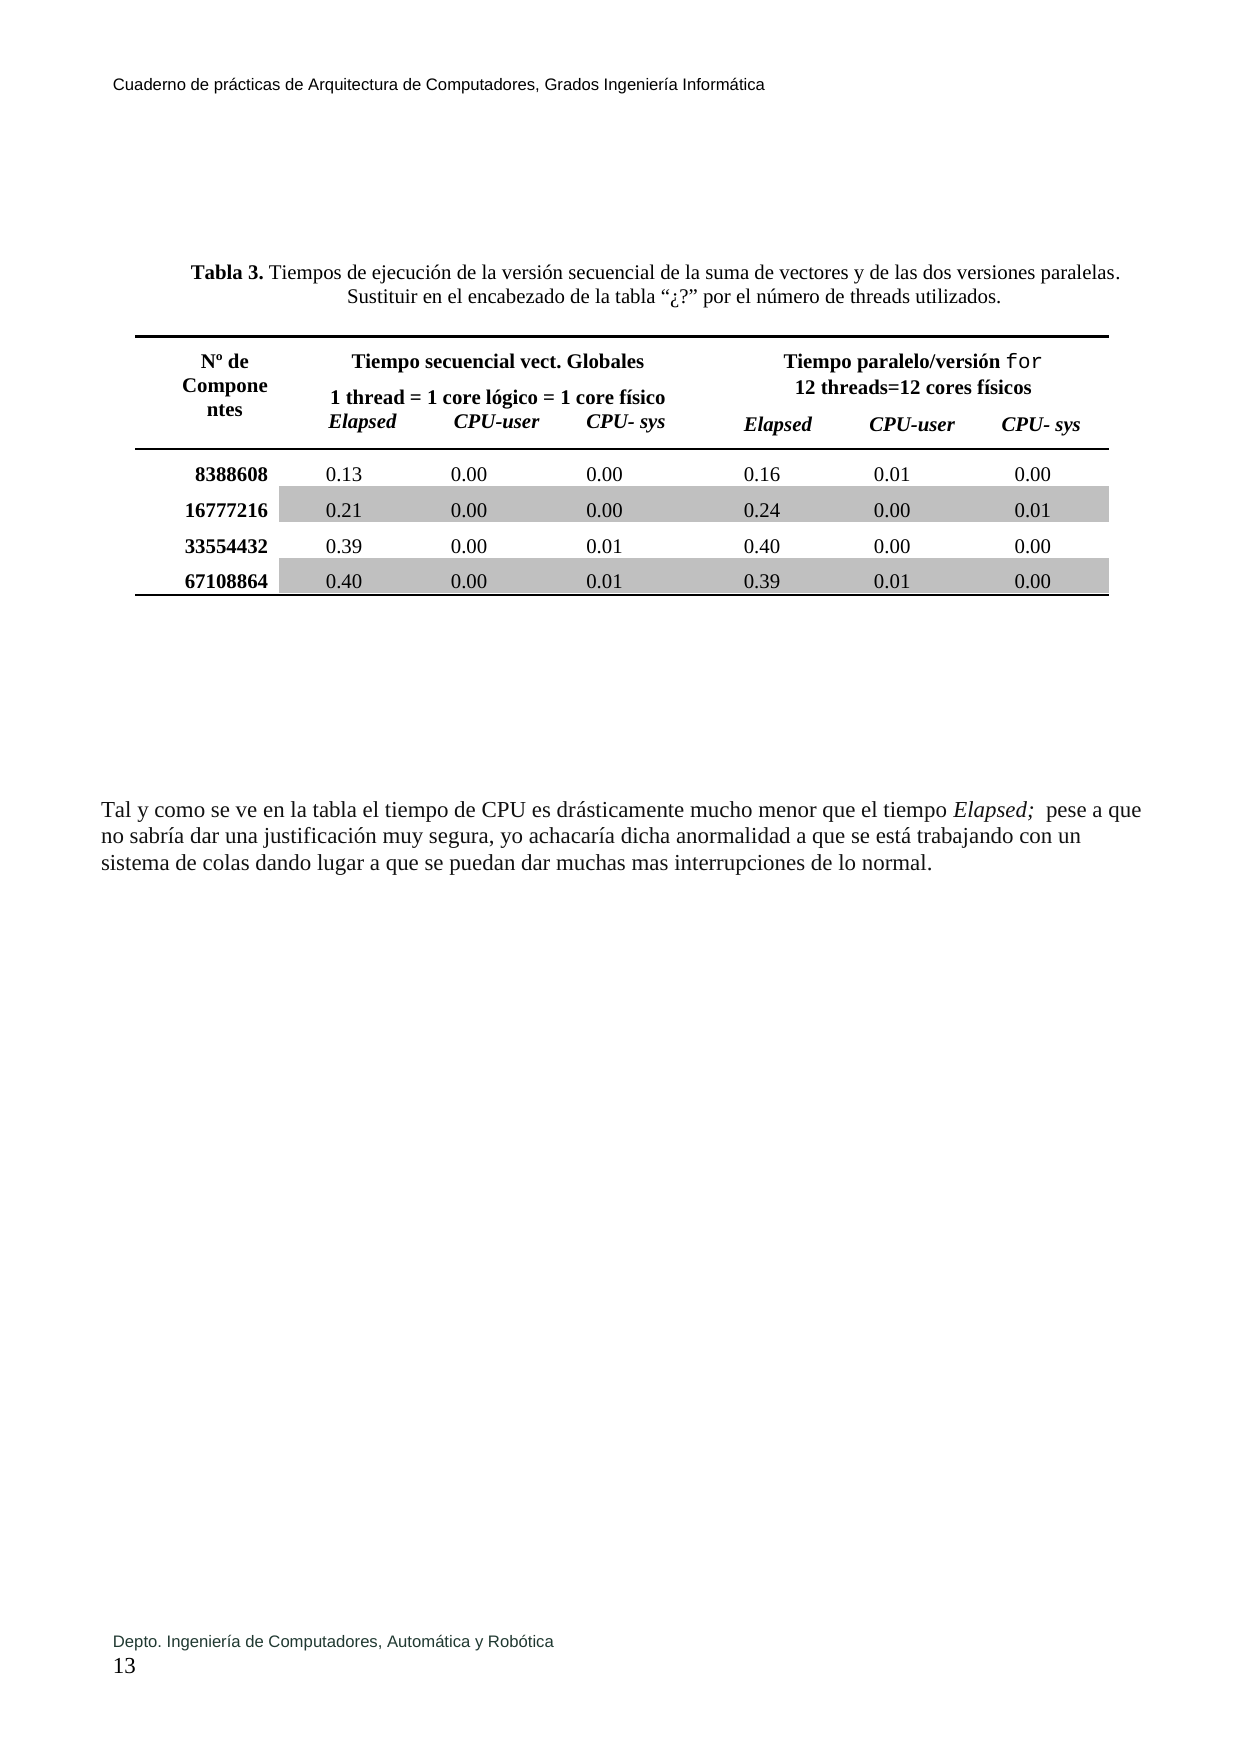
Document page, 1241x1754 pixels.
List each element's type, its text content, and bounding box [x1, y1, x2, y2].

table_cell 33554432 [135, 522, 279, 558]
table_cell [90, 308, 1147, 783]
table_cell 16777216 [135, 486, 279, 522]
table_cell 0.24 0.00 0.01 [681, 486, 1109, 522]
table_cell 67108864 [135, 558, 279, 593]
table_header Tiempo secuencial vect. Globales 1 thread = 1 core lógico = 1 core físico Elapsed CPU-user CPU- sys [279, 338, 681, 448]
table_cell 0.40 0.00 0.01 [279, 558, 681, 593]
table_cell 8388608 [135, 450, 279, 486]
table_cell 0.40 0.00 0.00 [681, 522, 1109, 558]
table_header Tiempo paralelo/versión for 12 threads=12 cores físicos Elapsed CPU-user CPU- sys [681, 338, 1109, 448]
table_cell 0.16 0.01 0.00 [681, 450, 1109, 486]
table_header Tabla 3. Tiempos de ejecución de la versión secuencial de la suma de vectores y de las dos versiones paralelas. Sustituir en el encabezado de la tabla “¿?” por el número de threads utilizados. [90, 235, 1147, 308]
table_header Nº de Componentes [135, 338, 279, 448]
table_cell 0.13 0.00 0.00 [279, 450, 681, 486]
table_cell 0.39 0.00 0.01 [279, 522, 681, 558]
table_cell 0.39 0.01 0.00 [681, 558, 1109, 593]
list Tal y como se ve en la tabla el tiempo de CPU es drásticamente mucho menor que el tiempo Elapsed; pese a que no sabría dar una justificación muy segura, yo achacaría dicha anormalidad a que se está trabajando con un sistema de colas dando lugar a que se puedan dar muchas mas interrupciones de lo normal. [101, 796, 1143, 875]
table_cell 0.21 0.00 0.00 [279, 486, 681, 522]
